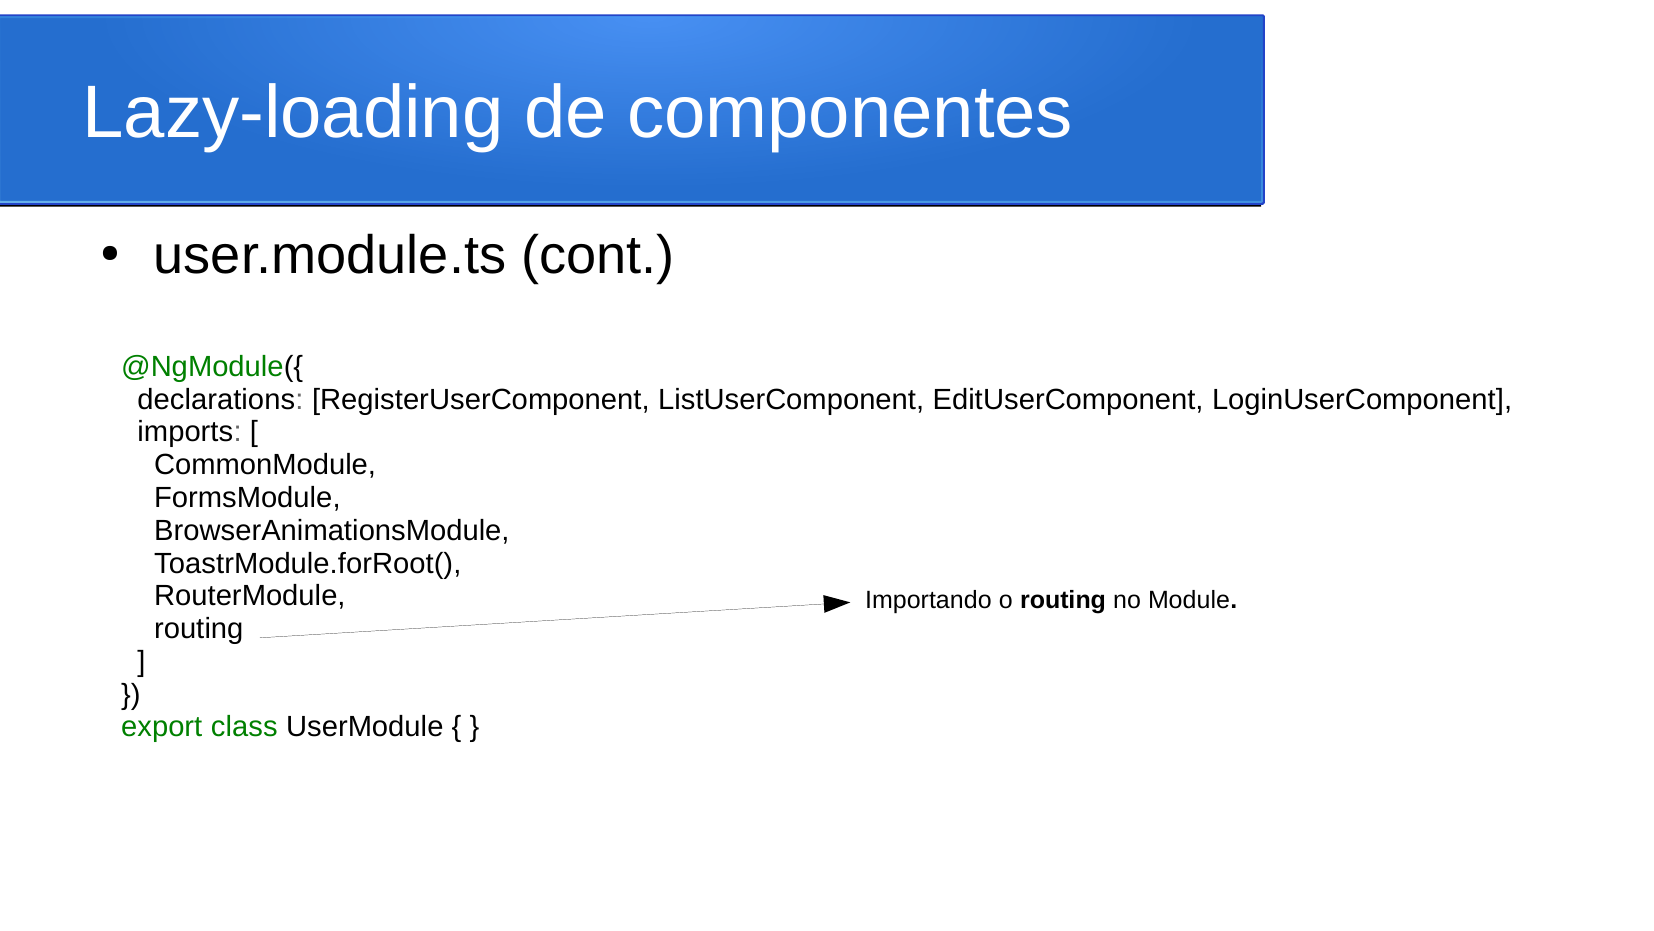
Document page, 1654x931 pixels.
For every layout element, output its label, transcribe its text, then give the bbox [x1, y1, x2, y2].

title Lazy-loading de componentes [82, 35, 1235, 189]
text_box @NgModule({ declarations: [RegisterUserComponent, ListUserComponent, EditUserComponent, LoginUserComponent], imports: [ CommonModule, FormsModule, BrowserAnimationsModule, ToastrModule.forRoot(), RouterModule, routing ] }) export class UserModule { } [106, 342, 1583, 751]
list user.module.ts (cont.) [82, 224, 1571, 764]
text_box Importando o routing no Module. [850, 578, 1253, 622]
